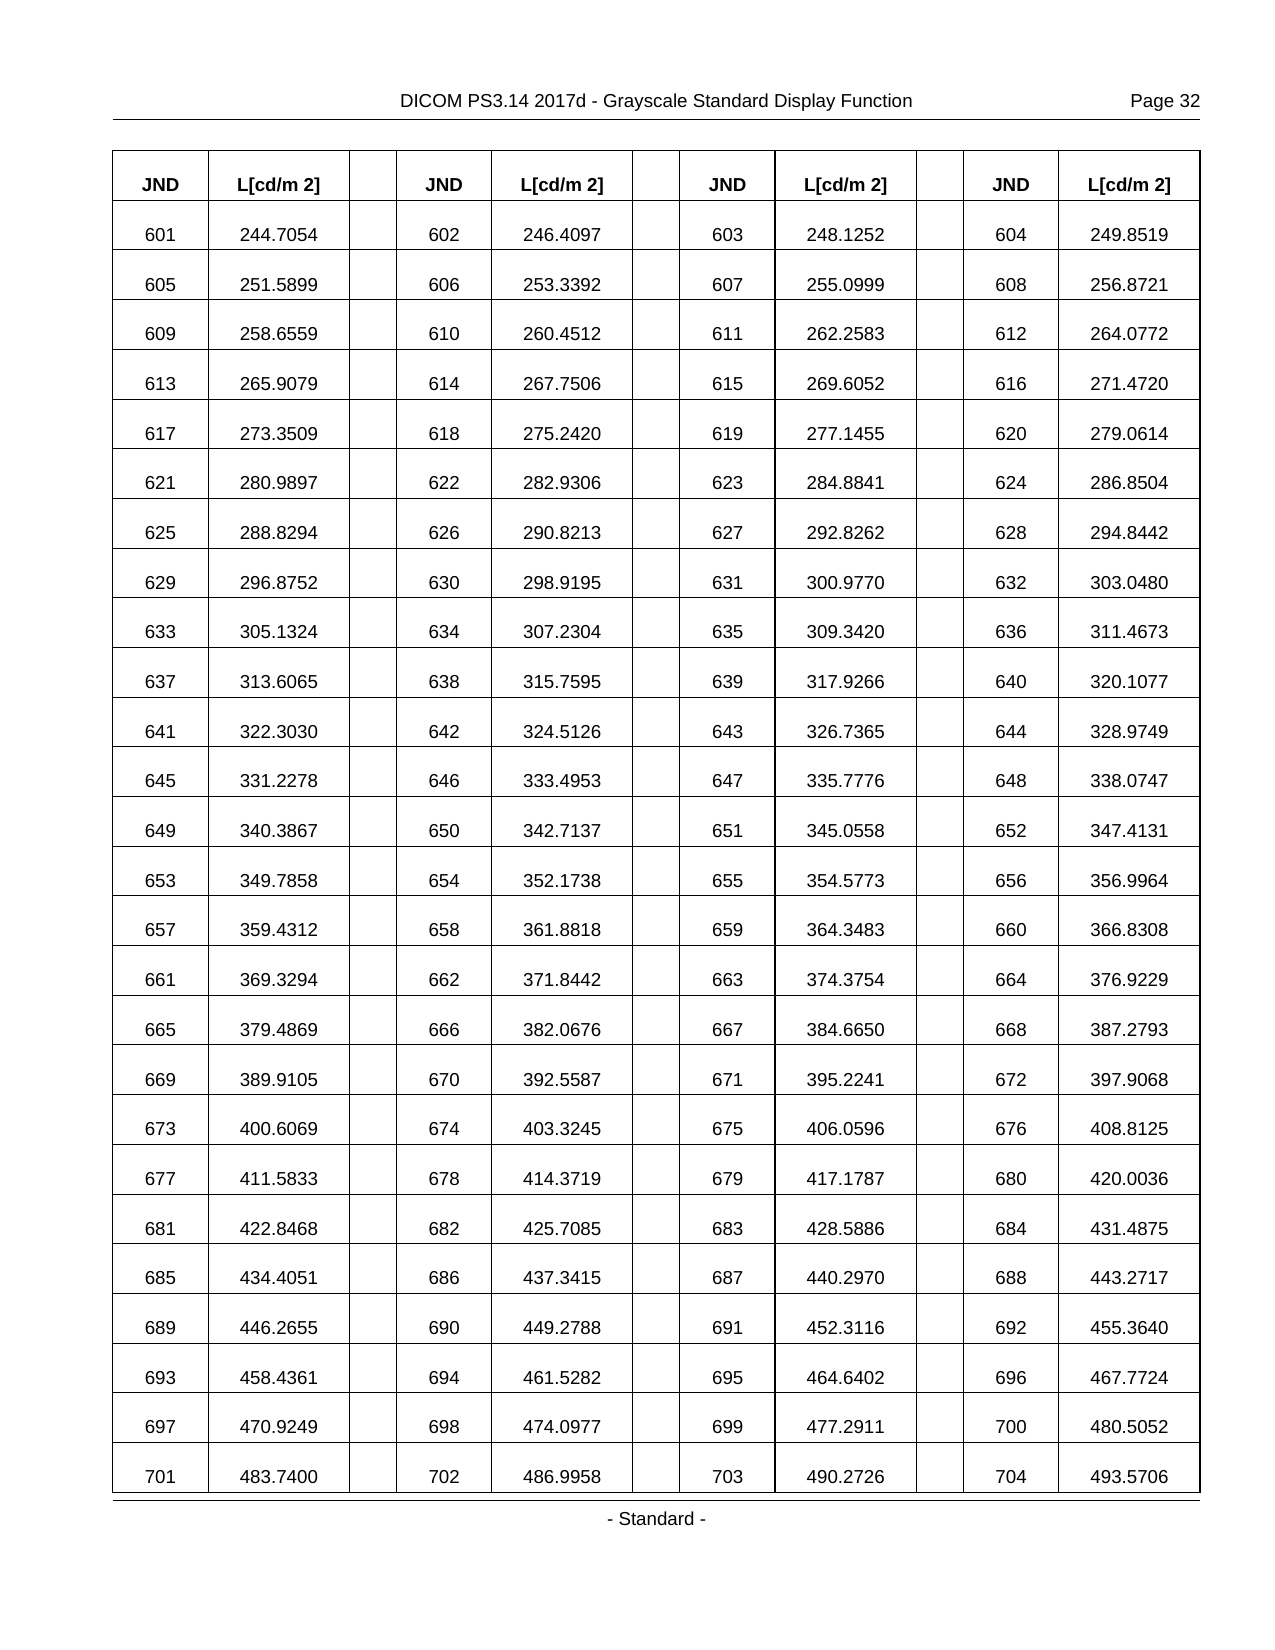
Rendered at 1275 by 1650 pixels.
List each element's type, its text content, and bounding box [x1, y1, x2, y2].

table_cell 679 [680, 1145, 774, 1193]
table_cell 446.2655 [209, 1294, 349, 1342]
table_cell [633, 350, 679, 398]
table_header JND [397, 151, 491, 200]
table_cell 282.9306 [492, 449, 632, 498]
table_cell [633, 1195, 679, 1243]
table_cell [350, 201, 396, 249]
table_cell 440.2970 [776, 1244, 916, 1293]
table_cell 697 [113, 1393, 208, 1442]
table_cell 603 [680, 201, 774, 249]
table_cell 676 [964, 1095, 1058, 1144]
table_cell 324.5126 [492, 698, 632, 746]
table_cell [633, 201, 679, 249]
table_cell 253.3392 [492, 250, 632, 299]
table_cell [633, 698, 679, 746]
table_cell [633, 648, 679, 697]
table_cell [917, 250, 963, 299]
table_cell [917, 896, 963, 945]
table_cell 601 [113, 201, 208, 249]
table_cell 286.8504 [1059, 449, 1199, 498]
table_cell 626 [397, 499, 491, 547]
table_header L[cd/m 2] [1059, 151, 1199, 200]
table_cell 443.2717 [1059, 1244, 1199, 1293]
table_cell [633, 896, 679, 945]
table_cell 652 [964, 797, 1058, 846]
table_header JND [964, 151, 1058, 200]
table_cell 616 [964, 350, 1058, 398]
table_cell 604 [964, 201, 1058, 249]
table_cell 671 [680, 1045, 774, 1094]
table_cell 333.4953 [492, 747, 632, 796]
table_cell 688 [964, 1244, 1058, 1293]
table_cell [917, 449, 963, 498]
table_cell [350, 1344, 396, 1392]
table_cell 296.8752 [209, 549, 349, 597]
table_header L[cd/m 2] [776, 151, 916, 200]
table_cell 627 [680, 499, 774, 547]
table_cell [917, 1244, 963, 1293]
table_cell 692 [964, 1294, 1058, 1342]
table_cell 680 [964, 1145, 1058, 1193]
table_cell [633, 449, 679, 498]
table_cell 640 [964, 648, 1058, 697]
table_cell [350, 449, 396, 498]
table_cell 408.8125 [1059, 1095, 1199, 1144]
table_cell 681 [113, 1195, 208, 1243]
table_cell [350, 1195, 396, 1243]
table_cell [350, 1244, 396, 1293]
table_cell 672 [964, 1045, 1058, 1094]
table_cell 651 [680, 797, 774, 846]
table_cell 678 [397, 1145, 491, 1193]
table_cell [633, 797, 679, 846]
table_cell 461.5282 [492, 1344, 632, 1392]
table_cell [917, 549, 963, 597]
table_cell 354.5773 [776, 847, 916, 895]
table_cell 455.3640 [1059, 1294, 1199, 1342]
table_cell 629 [113, 549, 208, 597]
table_cell 609 [113, 300, 208, 349]
table_cell 376.9229 [1059, 946, 1199, 995]
table_cell 696 [964, 1344, 1058, 1392]
table_cell 313.6065 [209, 648, 349, 697]
table_cell 298.9195 [492, 549, 632, 597]
table_cell [350, 896, 396, 945]
table_cell 493.5706 [1059, 1443, 1199, 1492]
table_cell 638 [397, 648, 491, 697]
table_cell [350, 400, 396, 448]
table_cell 300.9770 [776, 549, 916, 597]
table_cell 666 [397, 996, 491, 1044]
table_cell 483.7400 [209, 1443, 349, 1492]
table_cell 623 [680, 449, 774, 498]
table_cell [917, 598, 963, 647]
table_cell [350, 847, 396, 895]
table_cell 656 [964, 847, 1058, 895]
table_cell [633, 1344, 679, 1392]
table_cell 686 [397, 1244, 491, 1293]
table_cell 667 [680, 996, 774, 1044]
table_cell 280.9897 [209, 449, 349, 498]
table_cell 701 [113, 1443, 208, 1492]
table_cell [917, 1393, 963, 1442]
table_cell [350, 648, 396, 697]
table_cell 264.0772 [1059, 300, 1199, 349]
table_cell 387.2793 [1059, 996, 1199, 1044]
table_header JND [680, 151, 774, 200]
table_cell [350, 1294, 396, 1342]
table_cell 328.9749 [1059, 698, 1199, 746]
table_cell [350, 797, 396, 846]
table_cell 674 [397, 1095, 491, 1144]
table_cell 273.3509 [209, 400, 349, 448]
table_cell 397.9068 [1059, 1045, 1199, 1094]
table_cell 279.0614 [1059, 400, 1199, 448]
table_cell 659 [680, 896, 774, 945]
table_cell 650 [397, 797, 491, 846]
table_cell [633, 598, 679, 647]
table_cell 422.8468 [209, 1195, 349, 1243]
table_cell [350, 1443, 396, 1492]
table_cell 251.5899 [209, 250, 349, 299]
table_cell [917, 1145, 963, 1193]
table_cell 309.3420 [776, 598, 916, 647]
table_cell 320.1077 [1059, 648, 1199, 697]
table_cell 342.7137 [492, 797, 632, 846]
table_cell 384.6650 [776, 996, 916, 1044]
table_cell [917, 648, 963, 697]
table_cell 437.3415 [492, 1244, 632, 1293]
table_cell 374.3754 [776, 946, 916, 995]
table_cell 611 [680, 300, 774, 349]
table_cell 449.2788 [492, 1294, 632, 1342]
table_cell 610 [397, 300, 491, 349]
table_cell 677 [113, 1145, 208, 1193]
table_header L[cd/m 2] [492, 151, 632, 200]
table_cell 637 [113, 648, 208, 697]
table_cell 612 [964, 300, 1058, 349]
table_cell 625 [113, 499, 208, 547]
table_cell [633, 1294, 679, 1342]
table_cell 624 [964, 449, 1058, 498]
table_cell 317.9266 [776, 648, 916, 697]
table_cell [633, 847, 679, 895]
table_cell 431.4875 [1059, 1195, 1199, 1243]
table_cell [350, 549, 396, 597]
table_cell 474.0977 [492, 1393, 632, 1442]
table_cell 349.7858 [209, 847, 349, 895]
table_cell 288.8294 [209, 499, 349, 547]
table_cell 700 [964, 1393, 1058, 1442]
table_cell [633, 1443, 679, 1492]
table_cell 262.2583 [776, 300, 916, 349]
table_cell 467.7724 [1059, 1344, 1199, 1392]
table_cell [350, 598, 396, 647]
table_cell [633, 300, 679, 349]
table_cell [917, 1095, 963, 1144]
table_cell 307.2304 [492, 598, 632, 647]
table_cell 361.8818 [492, 896, 632, 945]
table_cell 634 [397, 598, 491, 647]
table_cell [917, 201, 963, 249]
table_cell 260.4512 [492, 300, 632, 349]
table_cell 685 [113, 1244, 208, 1293]
table_cell 470.9249 [209, 1393, 349, 1442]
table_cell 644 [964, 698, 1058, 746]
table_cell 704 [964, 1443, 1058, 1492]
table_cell 477.2911 [776, 1393, 916, 1442]
table_cell 660 [964, 896, 1058, 945]
table_cell 605 [113, 250, 208, 299]
table_cell 366.8308 [1059, 896, 1199, 945]
table_cell 682 [397, 1195, 491, 1243]
table_cell 403.3245 [492, 1095, 632, 1144]
table_cell 628 [964, 499, 1058, 547]
table_cell 690 [397, 1294, 491, 1342]
table_cell 699 [680, 1393, 774, 1442]
table_cell [350, 698, 396, 746]
table_cell 615 [680, 350, 774, 398]
table_cell 632 [964, 549, 1058, 597]
table_cell [633, 747, 679, 796]
table_cell 322.3030 [209, 698, 349, 746]
table_cell [917, 946, 963, 995]
table_cell 347.4131 [1059, 797, 1199, 846]
table_cell 256.8721 [1059, 250, 1199, 299]
table_cell 417.1787 [776, 1145, 916, 1193]
table_cell [917, 1195, 963, 1243]
table_cell 607 [680, 250, 774, 299]
table_cell 608 [964, 250, 1058, 299]
table_cell [633, 549, 679, 597]
table_cell [633, 1145, 679, 1193]
table_cell 639 [680, 648, 774, 697]
table_header [917, 151, 963, 200]
table_cell [633, 499, 679, 547]
table_cell 648 [964, 747, 1058, 796]
table_cell 379.4869 [209, 996, 349, 1044]
table_cell 665 [113, 996, 208, 1044]
table_cell 311.4673 [1059, 598, 1199, 647]
table_cell [917, 1443, 963, 1492]
table_cell 364.3483 [776, 896, 916, 945]
table_cell 614 [397, 350, 491, 398]
table_cell 633 [113, 598, 208, 647]
table_cell [633, 1244, 679, 1293]
table_cell 684 [964, 1195, 1058, 1243]
table_cell 352.1738 [492, 847, 632, 895]
table_cell 255.0999 [776, 250, 916, 299]
table_cell 643 [680, 698, 774, 746]
table_cell 622 [397, 449, 491, 498]
table_cell 662 [397, 946, 491, 995]
table_cell [917, 797, 963, 846]
table_cell 359.4312 [209, 896, 349, 945]
table_cell 655 [680, 847, 774, 895]
table_cell 338.0747 [1059, 747, 1199, 796]
table_cell 658 [397, 896, 491, 945]
table_cell [917, 400, 963, 448]
table_cell 619 [680, 400, 774, 448]
table_cell 664 [964, 946, 1058, 995]
table_cell [350, 1095, 396, 1144]
table_cell 620 [964, 400, 1058, 448]
table_cell 606 [397, 250, 491, 299]
table_cell 294.8442 [1059, 499, 1199, 547]
table_cell [917, 996, 963, 1044]
table_cell 668 [964, 996, 1058, 1044]
table_cell 269.6052 [776, 350, 916, 398]
table_cell 303.0480 [1059, 549, 1199, 597]
table_cell 246.4097 [492, 201, 632, 249]
table_cell 618 [397, 400, 491, 448]
table_cell [633, 1095, 679, 1144]
table_cell [917, 1294, 963, 1342]
table_cell 630 [397, 549, 491, 597]
table_cell 244.7054 [209, 201, 349, 249]
table_cell 631 [680, 549, 774, 597]
table_cell [350, 350, 396, 398]
table_cell 305.1324 [209, 598, 349, 647]
table_cell 326.7365 [776, 698, 916, 746]
table_cell 277.1455 [776, 400, 916, 448]
table_cell [350, 499, 396, 547]
table_cell 275.2420 [492, 400, 632, 448]
table_cell 284.8841 [776, 449, 916, 498]
table_cell 452.3116 [776, 1294, 916, 1342]
table_cell 703 [680, 1443, 774, 1492]
table_cell 400.6069 [209, 1095, 349, 1144]
table_cell 414.3719 [492, 1145, 632, 1193]
table_cell 356.9964 [1059, 847, 1199, 895]
table_cell [350, 747, 396, 796]
table_cell 428.5886 [776, 1195, 916, 1243]
table_cell 693 [113, 1344, 208, 1392]
table_cell [917, 698, 963, 746]
table_cell [917, 350, 963, 398]
table_cell 675 [680, 1095, 774, 1144]
table_cell 689 [113, 1294, 208, 1342]
table_cell [633, 400, 679, 448]
table_cell 657 [113, 896, 208, 945]
table_cell 395.2241 [776, 1045, 916, 1094]
table_cell [350, 1393, 396, 1442]
table_cell 691 [680, 1294, 774, 1342]
table_cell [633, 250, 679, 299]
table_cell 340.3867 [209, 797, 349, 846]
table_cell 249.8519 [1059, 201, 1199, 249]
table_cell 425.7085 [492, 1195, 632, 1243]
table_cell 464.6402 [776, 1344, 916, 1392]
table_cell 335.7776 [776, 747, 916, 796]
table_cell 694 [397, 1344, 491, 1392]
table_cell 602 [397, 201, 491, 249]
table_cell 669 [113, 1045, 208, 1094]
table_header L[cd/m 2] [209, 151, 349, 200]
table_cell 702 [397, 1443, 491, 1492]
table_cell [350, 946, 396, 995]
table_cell 635 [680, 598, 774, 647]
table_cell 661 [113, 946, 208, 995]
table_cell 621 [113, 449, 208, 498]
table_cell 653 [113, 847, 208, 895]
table_cell 389.9105 [209, 1045, 349, 1094]
table_cell 406.0596 [776, 1095, 916, 1144]
table_cell [917, 847, 963, 895]
table_cell 267.7506 [492, 350, 632, 398]
table_cell 613 [113, 350, 208, 398]
table_cell 695 [680, 1344, 774, 1392]
table_header [633, 151, 679, 200]
table_cell [917, 1045, 963, 1094]
table_cell [633, 996, 679, 1044]
table_cell 649 [113, 797, 208, 846]
table_cell 646 [397, 747, 491, 796]
table_cell [917, 499, 963, 547]
table_cell [917, 1344, 963, 1392]
table_cell 617 [113, 400, 208, 448]
table_cell [633, 1393, 679, 1442]
table_cell [350, 1045, 396, 1094]
table_cell 271.4720 [1059, 350, 1199, 398]
table_cell 698 [397, 1393, 491, 1442]
table_cell 371.8442 [492, 946, 632, 995]
table_cell 670 [397, 1045, 491, 1094]
table_cell 265.9079 [209, 350, 349, 398]
table_cell 654 [397, 847, 491, 895]
table_cell 315.7595 [492, 648, 632, 697]
table_cell [633, 1045, 679, 1094]
table_cell 331.2278 [209, 747, 349, 796]
table_cell 290.8213 [492, 499, 632, 547]
table_cell 248.1252 [776, 201, 916, 249]
table_cell 642 [397, 698, 491, 746]
table_cell 683 [680, 1195, 774, 1243]
table_header JND [113, 151, 208, 200]
table_cell 434.4051 [209, 1244, 349, 1293]
table_cell 636 [964, 598, 1058, 647]
table_header [350, 151, 396, 200]
table_cell 673 [113, 1095, 208, 1144]
table_cell [350, 1145, 396, 1193]
table_cell 490.2726 [776, 1443, 916, 1492]
table_cell 458.4361 [209, 1344, 349, 1392]
table_cell 645 [113, 747, 208, 796]
table_cell 641 [113, 698, 208, 746]
table_cell [917, 747, 963, 796]
table_cell 647 [680, 747, 774, 796]
table_cell [350, 250, 396, 299]
table_cell 369.3294 [209, 946, 349, 995]
table_cell [350, 300, 396, 349]
table_cell 292.8262 [776, 499, 916, 547]
table_cell [917, 300, 963, 349]
table_cell 345.0558 [776, 797, 916, 846]
table_cell 486.9958 [492, 1443, 632, 1492]
table_cell [633, 946, 679, 995]
table_cell 663 [680, 946, 774, 995]
table_cell 411.5833 [209, 1145, 349, 1193]
table_cell 687 [680, 1244, 774, 1293]
table_cell 420.0036 [1059, 1145, 1199, 1193]
table_cell 382.0676 [492, 996, 632, 1044]
table_cell [350, 996, 396, 1044]
table_cell 392.5587 [492, 1045, 632, 1094]
table_cell 480.5052 [1059, 1393, 1199, 1442]
table_cell 258.6559 [209, 300, 349, 349]
